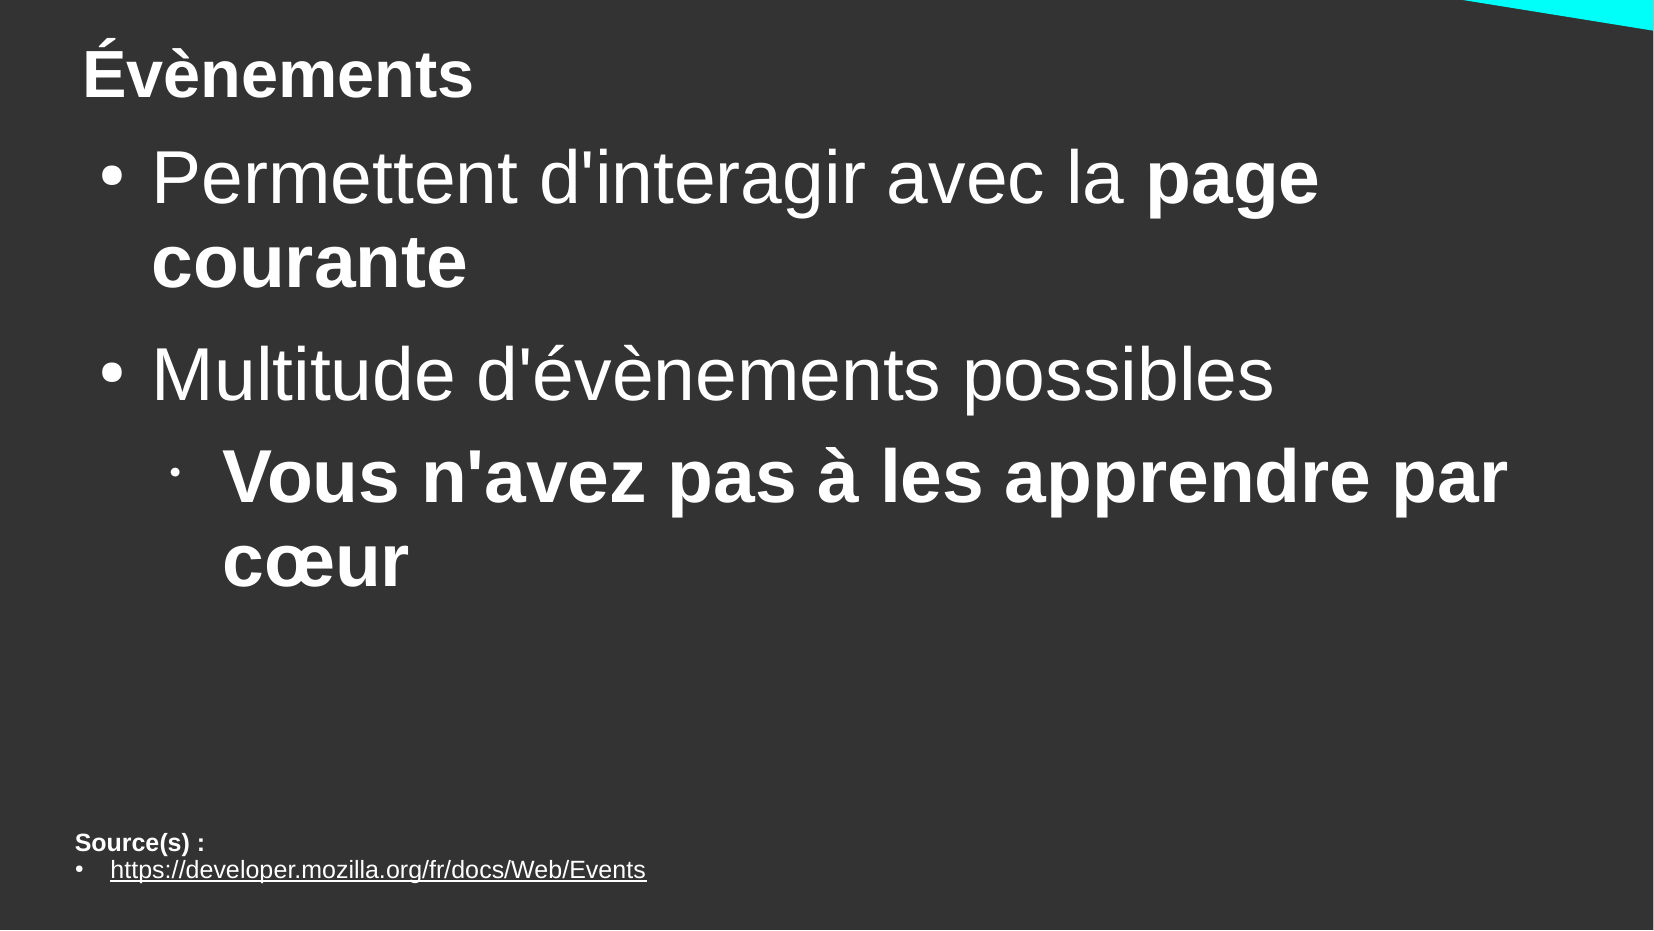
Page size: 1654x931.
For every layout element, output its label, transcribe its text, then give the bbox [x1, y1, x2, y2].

list Permettent d'interagir avec la page courante Multitude d'évènements possibles Vous n'avez pas à les apprendre par cœur [80, 135, 1620, 780]
text_box [1462, 0, 1654, 31]
text_box Source(s) : https://developer.mozilla.org/fr/docs/Web/Events [60, 820, 1583, 892]
title Évènements [82, 37, 1571, 114]
